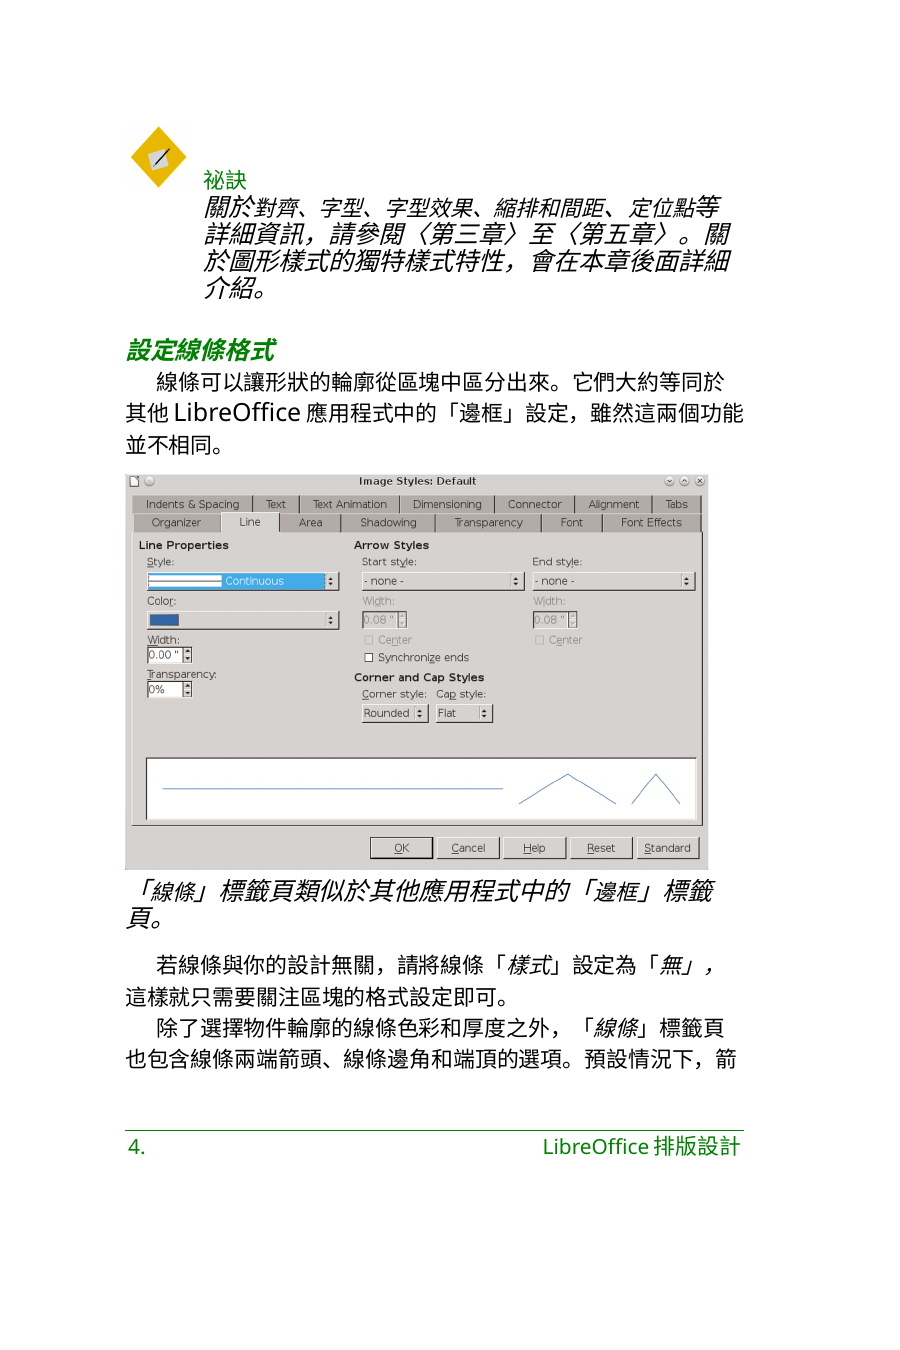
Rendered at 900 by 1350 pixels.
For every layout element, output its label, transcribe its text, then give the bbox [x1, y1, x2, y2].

table_header [125, 475, 744, 871]
text 線條可以讓形狀的輪廓從區塊中區分出來。它們大約等同於其他LibreOffice應用程式中的「邊框」設定，雖然這兩個功能並不相同。 [125, 366, 744, 459]
picture [125, 474, 709, 870]
text 若線條與你的設計無關，請將線條「樣式」設定為「無」，這樣就只需要關注區塊的格式設定即可。 [125, 949, 744, 1011]
text 除了選擇物件輪廓的線條色彩和厚度之外，「線條」標籤頁也包含線條兩端箭頭、線條邊角和端頂的選項。預設情況下，箭 [125, 1011, 744, 1074]
table_cell 「線條」標籤頁類似於其他應用程式中的「邊框」標籤頁。 [125, 871, 744, 933]
picture [126, 125, 189, 189]
list 祕訣 [125, 125, 744, 195]
text 關於對齊、字型、字型效果、縮排和間距、定位點等詳細資訊，請參閱〈第三章〉至〈第五章〉。關於圖形樣式的獨特樣式特性，會在本章後面詳細介紹。 [203, 195, 744, 303]
subtitle 設定線條格式 [125, 334, 744, 366]
